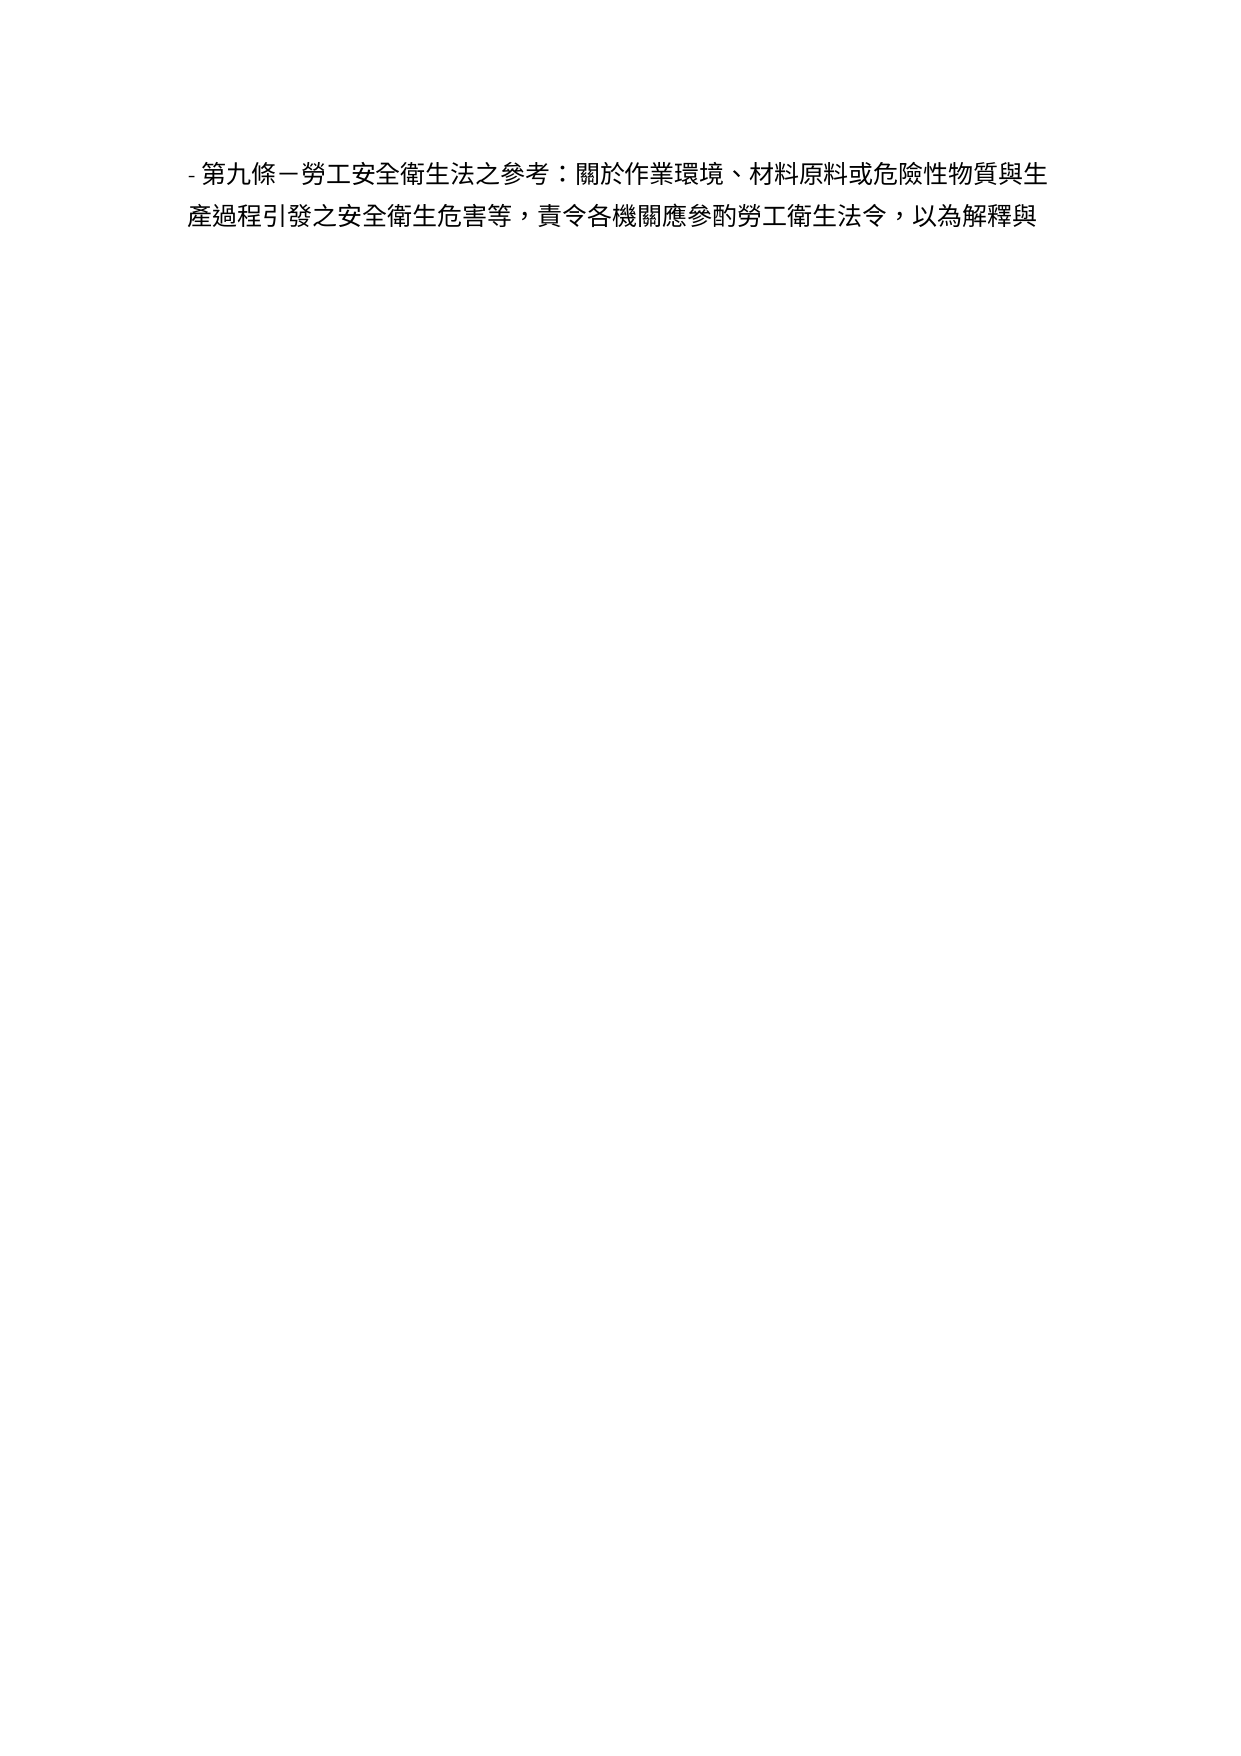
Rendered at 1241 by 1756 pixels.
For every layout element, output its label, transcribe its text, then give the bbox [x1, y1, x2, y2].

list 第九條－勞工安全衛生法之參考：關於作業環境、材料原料或危險性物質與生產過程引發之安全衛生危害等，責令各機關應參酌勞工衛生法令，以為解釋與 [187, 154, 1052, 233]
